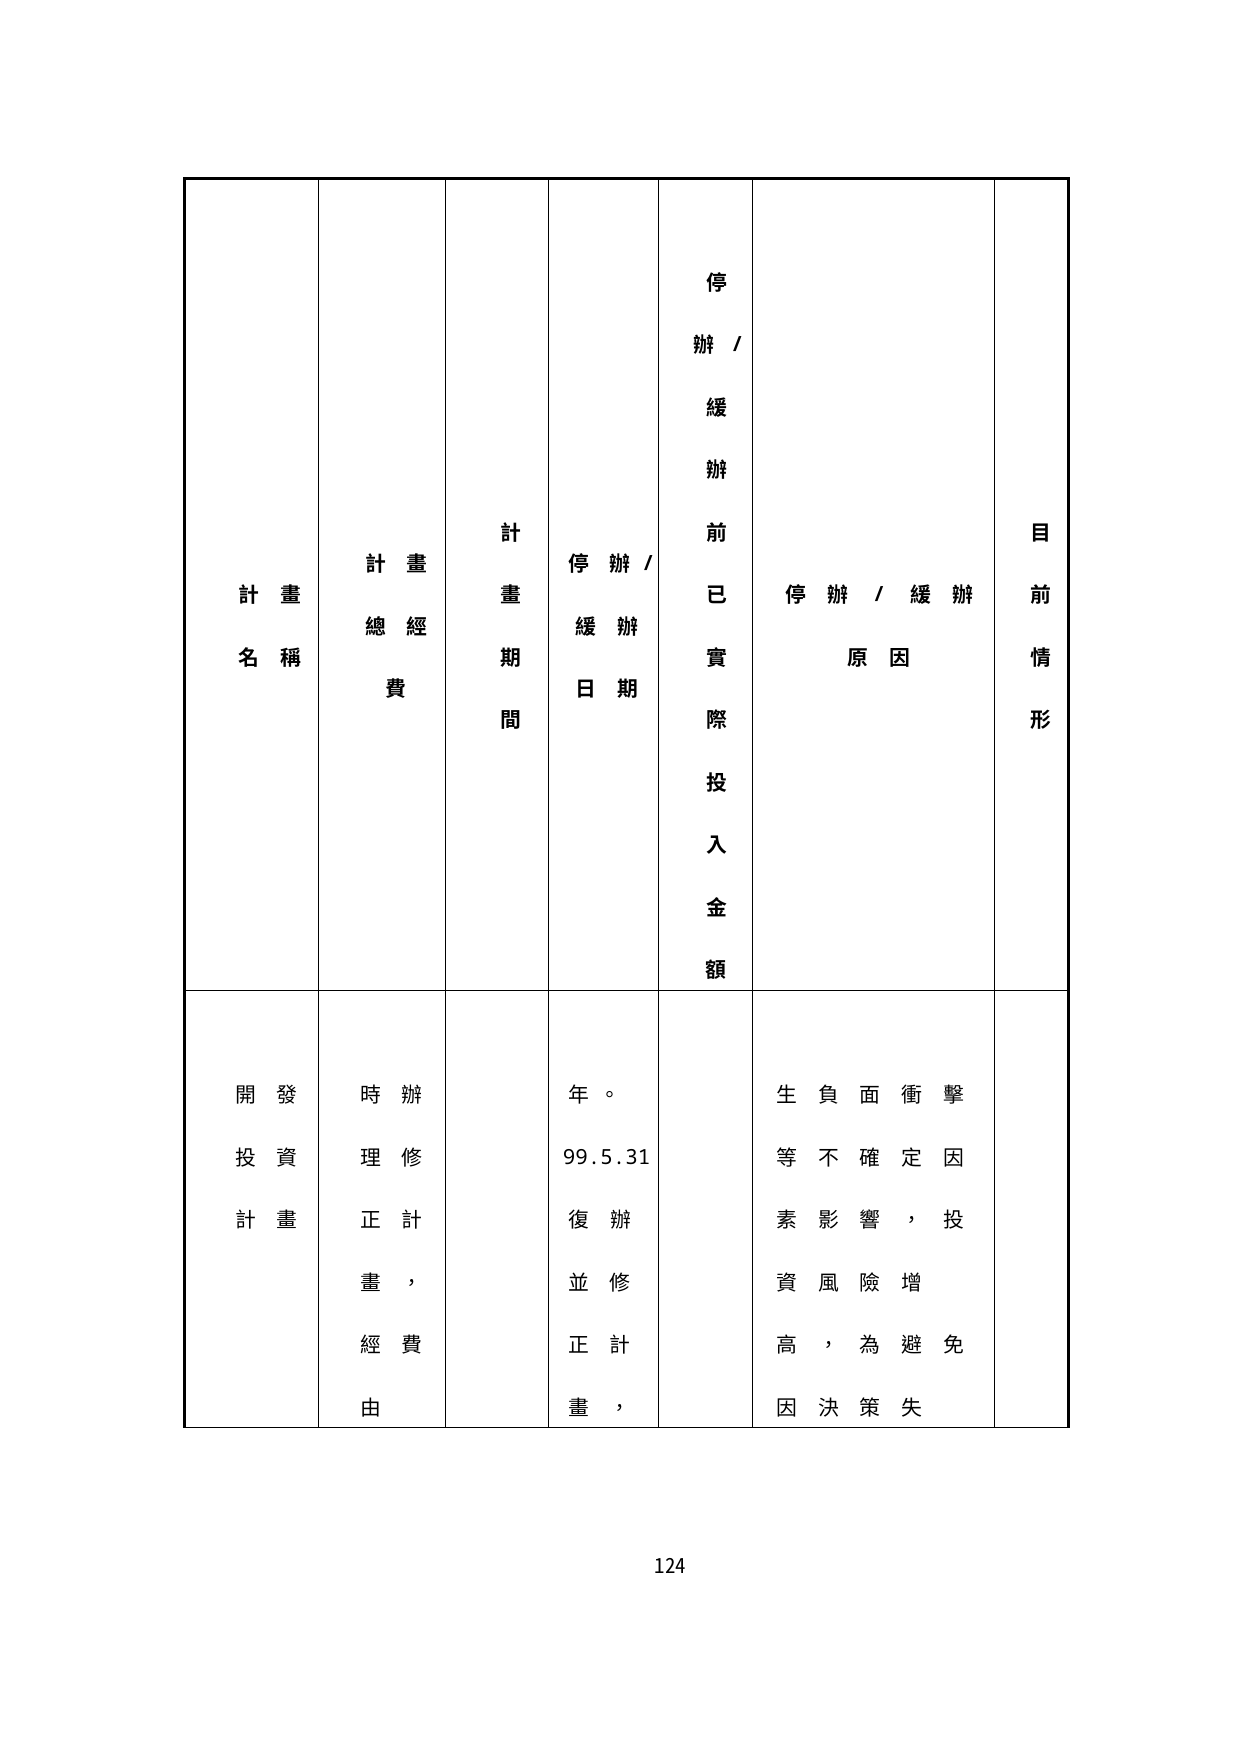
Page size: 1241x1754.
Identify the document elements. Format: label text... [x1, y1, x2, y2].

table_cell 年。 99.5.31復辦並修正計畫， [549, 991, 658, 1427]
table_header 計畫總經費 [319, 180, 445, 990]
table_cell [446, 991, 548, 1427]
table_header 計畫名稱 [186, 180, 318, 990]
table_cell 生負面衝擊等不確定因素影響，投資風險增高，為避免因決策失 [753, 991, 994, 1427]
table_header 目前 情形 [995, 180, 1067, 990]
table_cell 開發投資計畫 [186, 991, 318, 1427]
table_header 停辦/緩辦原因 [753, 180, 994, 990]
table_cell [659, 991, 752, 1427]
table_header 停辦/緩辦前已實際投入金額 [659, 180, 752, 990]
table_header 停辦/緩辦日期 [549, 180, 658, 990]
table_header 計畫期間 [446, 180, 548, 990]
table_cell 時辦理修正計畫，經費由 [319, 991, 445, 1427]
table_cell [995, 991, 1067, 1427]
